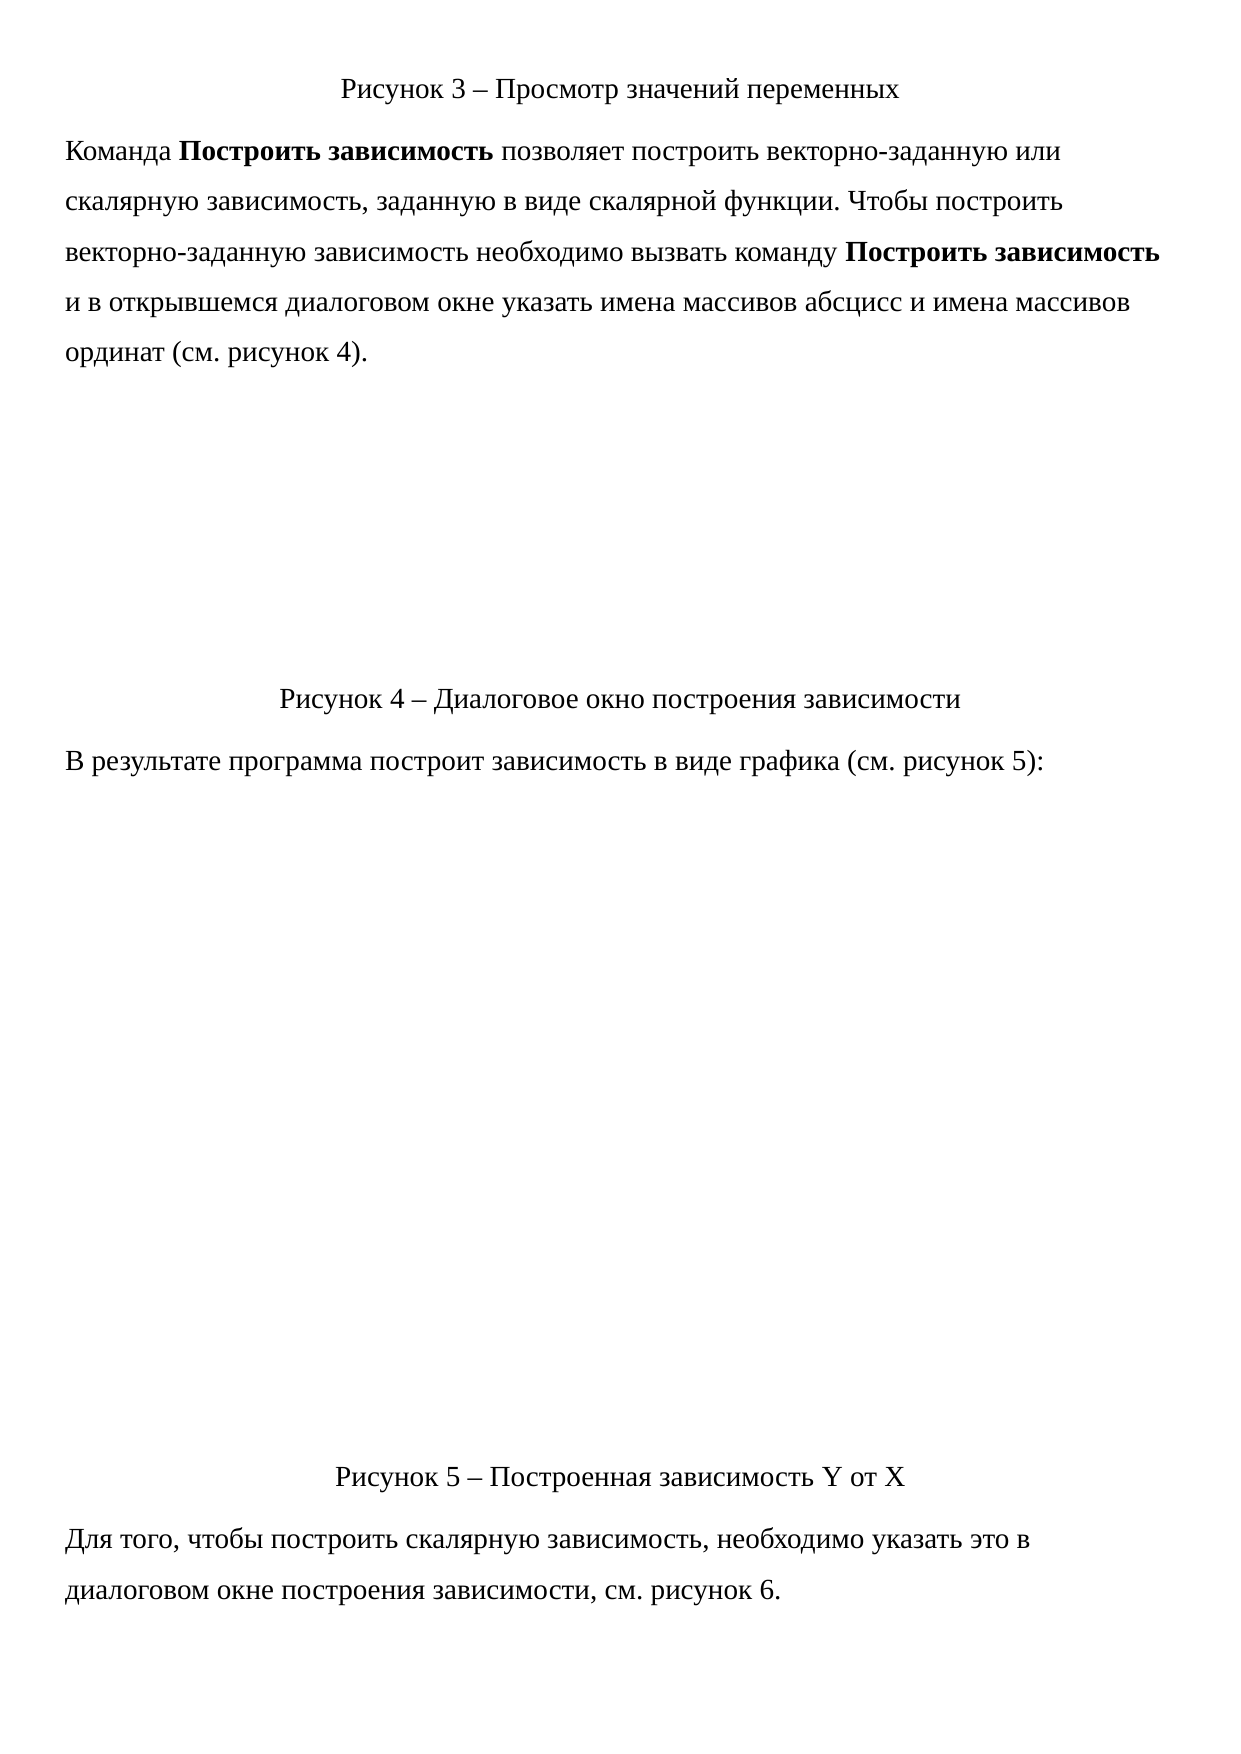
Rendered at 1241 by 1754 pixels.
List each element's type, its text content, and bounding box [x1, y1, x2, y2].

table_cell Рисунок 3 – Просмотр значений переменных Команда Построить зависимость позволяет построить векторно-заданную или скалярную зависимость, заданную в виде скалярной функции. Чтобы построить векторно-заданную зависимость необходимо вызвать команду Построить зависимость и в открывшемся диалоговом окне указать имена массивов абсцисс и имена массивов ординат (см. рисунок 4). Рисунок 4 – Диалоговое окно построения зависимости В результате программа построит зависимость в виде графика (см. рисунок 5): Рисунок 5 – Построенная зависимость Y от Х Для того, чтобы построить скалярную зависимость, необходимо указать это в диалоговом окне построения зависимости, см. рисунок 6. [59, 59, 1181, 1617]
